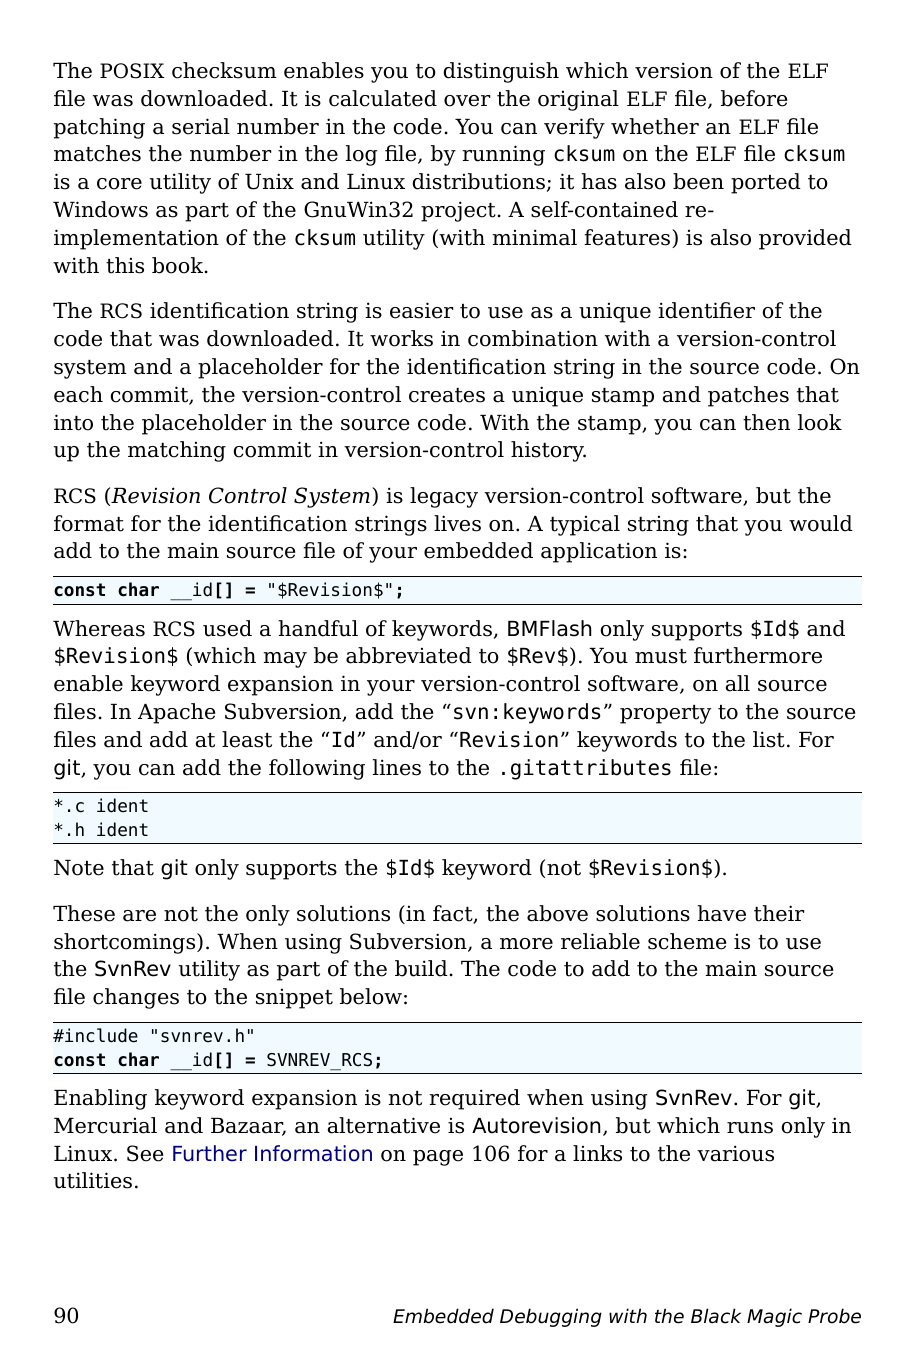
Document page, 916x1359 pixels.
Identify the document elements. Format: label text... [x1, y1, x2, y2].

text const char __id[] = "$Revision$"; [53, 577, 862, 604]
text *.c ident [53, 793, 862, 816]
text RCS (Revision Control System) is legacy version-control software, but the format for the identification strings lives on. A typical string that you would add to the main source file of your embedded application is: [53, 484, 862, 564]
text #include "svnrev.h" [53, 1023, 862, 1046]
text const char __id[] = SVNREV_RCS; [53, 1046, 862, 1073]
text Note that git only supports the $Id$ keyword (not $Revision$). [53, 856, 862, 881]
text The RCS identification string is easier to use as a unique identifier of the code that was downloaded. It works in combination with a version-control system and a placeholder for the identification string in the source code. On each commit, the version-control creates a unique stamp and patches that into the placeholder in the source code. With the stamp, you can then look up the matching commit in version-control history. [53, 299, 862, 463]
text *.h ident [53, 816, 862, 843]
text Whereas RCS used a handful of keywords, BMFlash only supports $Id$ and $Revision$ (which may be abbreviated to $Rev$). You must furthermore enable keyword expansion in your version-control software, on all source files. In Apache Subversion, add the “svn:keywords” property to the source files and add at least the “Id” and/or “Revision” keywords to the list. For git, you can add the following lines to the .gitattributes file: [53, 617, 862, 780]
text The POSIX checksum enables you to distinguish which version of the ELF file was downloaded. It is calculated over the original ELF file, before patching a serial number in the code. You can verify whether an ELF file matches the number in the log file, by running cksum on the ELF file cksum is a core utility of Unix and Linux distributions; it has also been ported to Windows as part of the GnuWin32 project. A self-contained re-implementation of the cksum utility (with minimal features) is also provided with this book. [53, 59, 862, 278]
text Enabling keyword expansion is not required when using SvnRev. For git, Mercurial and Bazaar, an alternative is Autorevision, but which runs only in Linux. See Further Information on page 106 for a links to the various utilities. [53, 1086, 862, 1194]
text These are not the only solutions (in fact, the above solutions have their shortcomings). When using Subversion, a more reliable scheme is to use the SvnRev utility as part of the build. The code to add to the main source file changes to the snippet below: [53, 902, 862, 1009]
